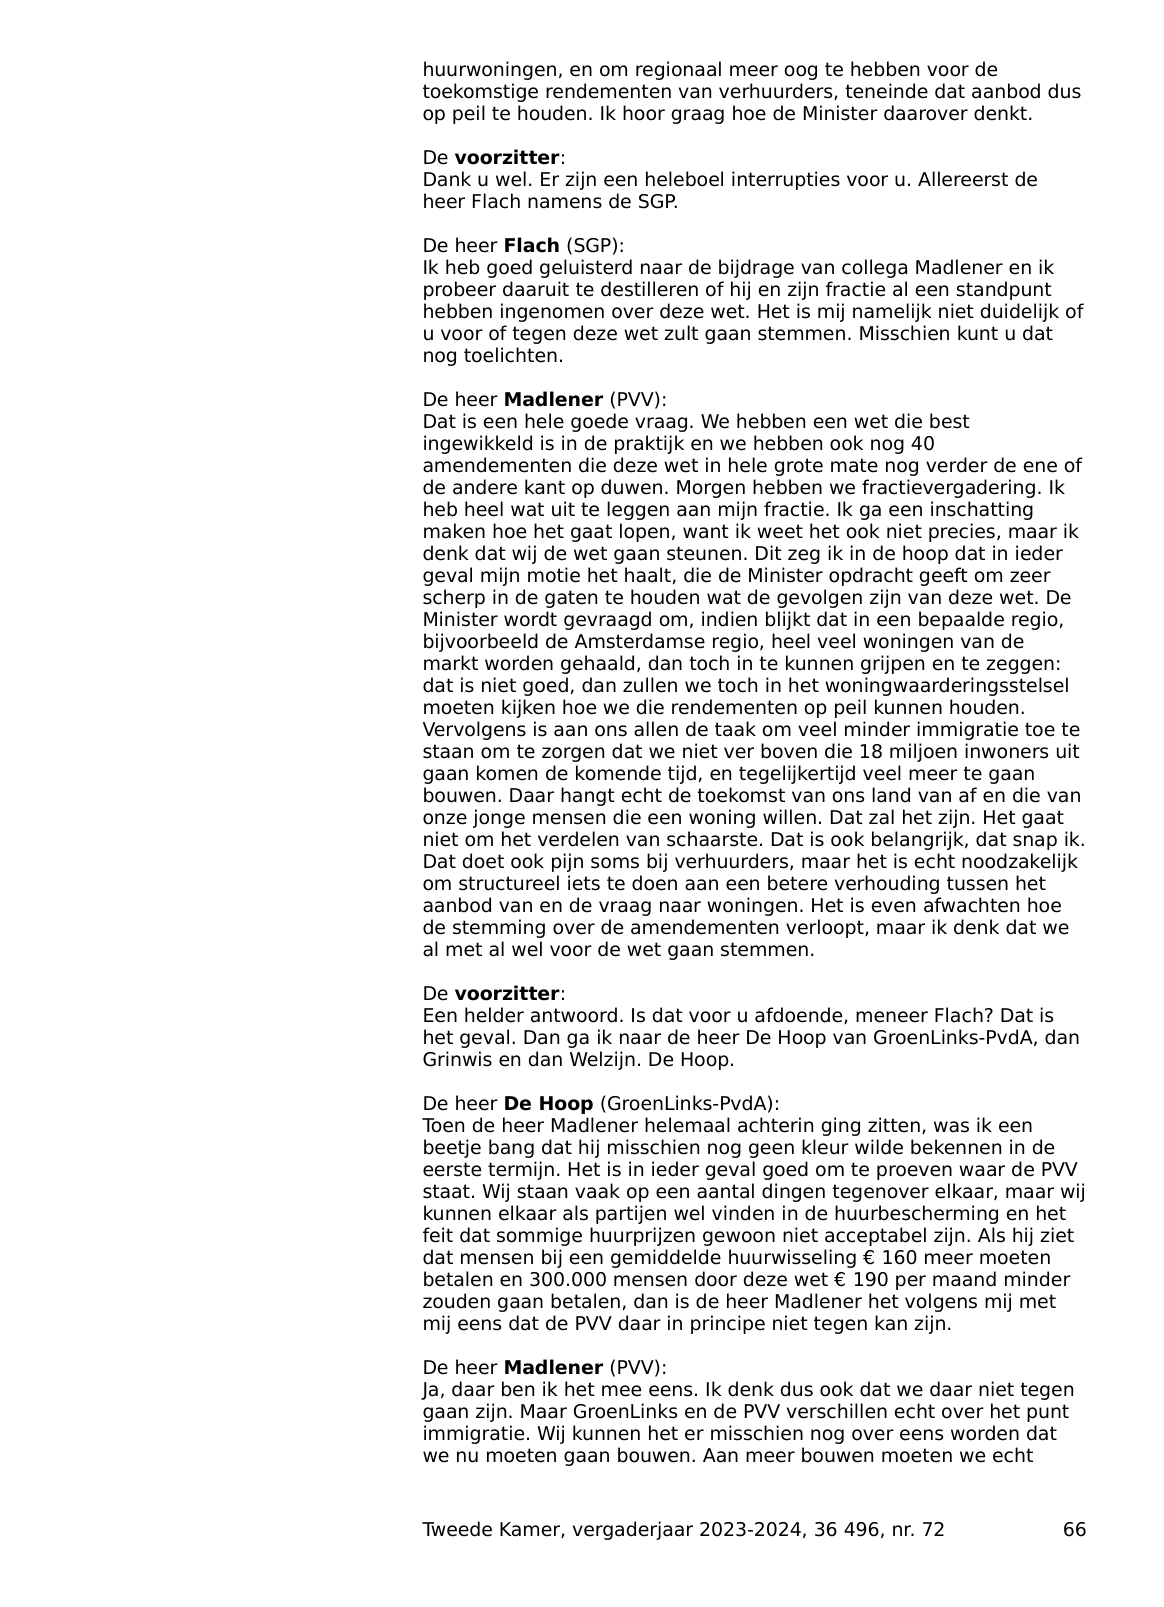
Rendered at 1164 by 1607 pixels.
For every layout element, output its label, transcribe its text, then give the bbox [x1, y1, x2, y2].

text Dank u wel. Er zijn een heleboel interrupties voor u. Allereerst de heer Flach namens de SGP. [422, 169, 1087, 213]
text Ik heb goed geluisterd naar de bijdrage van collega Madlener en ik probeer daaruit te destilleren of hij en zijn fractie al een standpunt hebben ingenomen over deze wet. Het is mij namelijk niet duidelijk of u voor of tegen deze wet zult gaan stemmen. Misschien kunt u dat nog toelichten. [422, 257, 1087, 367]
text De heer De Hoop (GroenLinks-PvdA): [422, 1093, 1087, 1115]
text Toen de heer Madlener helemaal achterin ging zitten, was ik een beetje bang dat hij misschien nog geen kleur wilde bekennen in de eerste termijn. Het is in ieder geval goed om te proeven waar de PVV staat. Wij staan vaak op een aantal dingen tegenover elkaar, maar wij kunnen elkaar als partijen wel vinden in de huurbescherming en het feit dat sommige huurprijzen gewoon niet acceptabel zijn. Als hij ziet dat mensen bij een gemiddelde huurwisseling € 160 meer moeten betalen en 300.000 mensen door deze wet € 190 per maand minder zouden gaan betalen, dan is de heer Madlener het volgens mij met mij eens dat de PVV daar in principe niet tegen kan zijn. [422, 1115, 1087, 1335]
text De voorzitter: [422, 983, 1087, 1005]
text Dat is een hele goede vraag. We hebben een wet die best ingewikkeld is in de praktijk en we hebben ook nog 40 amendementen die deze wet in hele grote mate nog verder de ene of de andere kant op duwen. Morgen hebben we fractievergadering. Ik heb heel wat uit te leggen aan mijn fractie. Ik ga een inschatting maken hoe het gaat lopen, want ik weet het ook niet precies, maar ik denk dat wij de wet gaan steunen. Dit zeg ik in de hoop dat in ieder geval mijn motie het haalt, die de Minister opdracht geeft om zeer scherp in de gaten te houden wat de gevolgen zijn van deze wet. De Minister wordt gevraagd om, indien blijkt dat in een bepaalde regio, bijvoorbeeld de Amsterdamse regio, heel veel woningen van de markt worden gehaald, dan toch in te kunnen grijpen en te zeggen: dat is niet goed, dan zullen we toch in het woningwaarderingsstelsel moeten kijken hoe we die rendementen op peil kunnen houden. [422, 411, 1087, 719]
text huurwoningen, en om regionaal meer oog te hebben voor de toekomstige rendementen van verhuurders, teneinde dat aanbod dus op peil te houden. Ik hoor graag hoe de Minister daarover denkt. [422, 59, 1087, 125]
text De heer Madlener (PVV): [422, 389, 1087, 411]
text De heer Flach (SGP): [422, 235, 1087, 257]
text De heer Madlener (PVV): [422, 1357, 1087, 1379]
text Ja, daar ben ik het mee eens. Ik denk dus ook dat we daar niet tegen gaan zijn. Maar GroenLinks en de PVV verschillen echt over het punt immigratie. Wij kunnen het er misschien nog over eens worden dat we nu moeten gaan bouwen. Aan meer bouwen moeten we echt [422, 1379, 1087, 1467]
text Een helder antwoord. Is dat voor u afdoende, meneer Flach? Dat is het geval. Dan ga ik naar de heer De Hoop van GroenLinks-PvdA, dan Grinwis en dan Welzijn. De Hoop. [422, 1005, 1087, 1071]
text De voorzitter: [422, 147, 1087, 169]
text Vervolgens is aan ons allen de taak om veel minder immigratie toe te staan om te zorgen dat we niet ver boven die 18 miljoen inwoners uit gaan komen de komende tijd, en tegelijkertijd veel meer te gaan bouwen. Daar hangt echt de toekomst van ons land van af en die van onze jonge mensen die een woning willen. Dat zal het zijn. Het gaat niet om het verdelen van schaarste. Dat is ook belangrijk, dat snap ik. Dat doet ook pijn soms bij verhuurders, maar het is echt noodzakelijk om structureel iets te doen aan een betere verhouding tussen het aanbod van en de vraag naar woningen. Het is even afwachten hoe de stemming over de amendementen verloopt, maar ik denk dat we al met al wel voor de wet gaan stemmen. [422, 719, 1087, 961]
